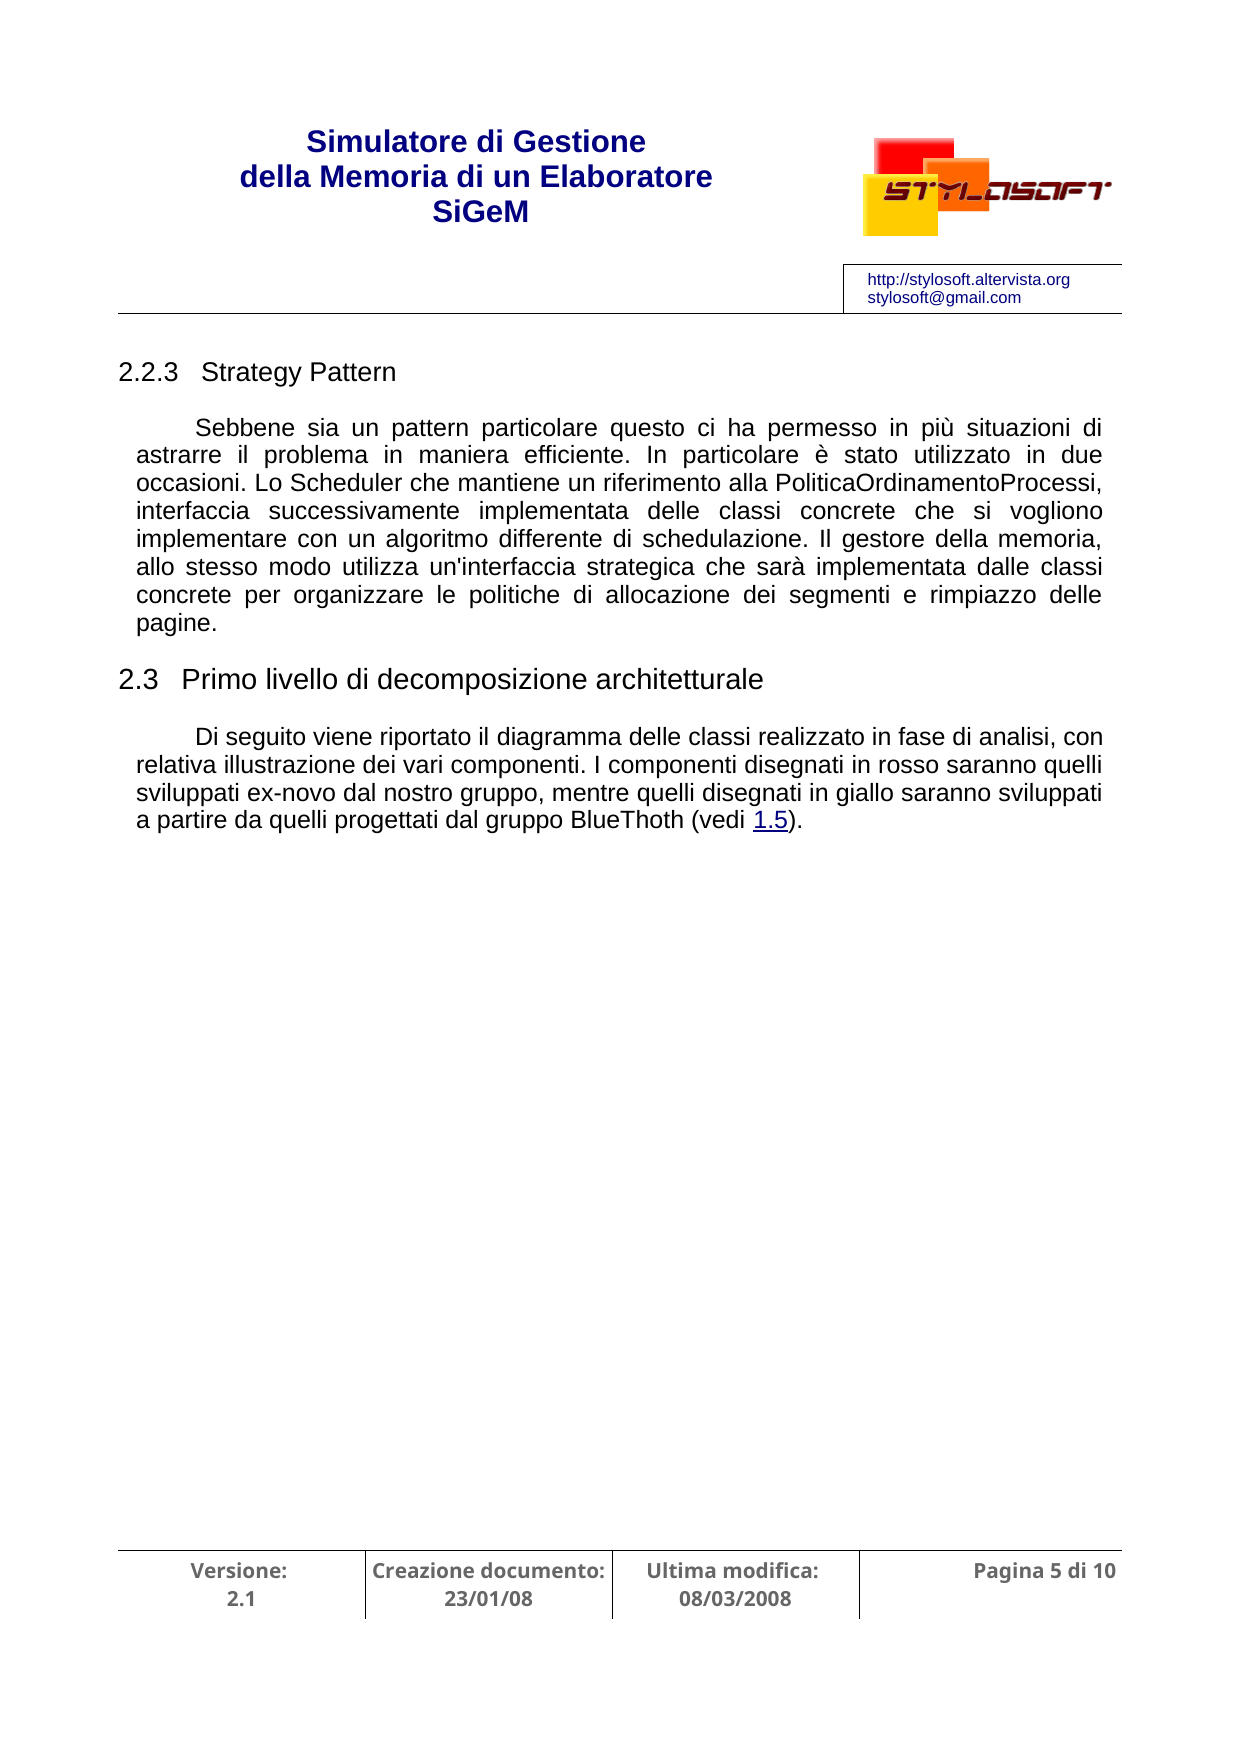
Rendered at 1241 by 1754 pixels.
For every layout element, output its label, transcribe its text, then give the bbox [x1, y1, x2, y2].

subtitle Primo livello di decomposizione architetturale [118, 663, 1122, 696]
picture [848, 123, 1117, 247]
text Di seguito viene riportato il diagramma delle classi realizzato in fase di analisi, con relativa illustrazione dei vari componenti. I componenti disegnati in rosso saranno quelli sviluppati ex-novo dal nostro gruppo, mentre quelli disegnati in giallo saranno sviluppati a partire da quelli progettati dal gruppo BlueThoth (vedi 1.5). [136, 722, 1104, 834]
subtitle Strategy Pattern [118, 357, 1122, 387]
text Sebbene sia un pattern particolare questo ci ha permesso in più situazioni di astrarre il problema in maniera efficiente. In particolare è stato utilizzato in due occasioni. Lo Scheduler che mantiene un riferimento alla PoliticaOrdinamentoProcessi, interfaccia successivamente implementata delle classi concrete che si vogliono implementare con un algoritmo differente di schedulazione. Il gestore della memoria, allo stesso modo utilizza un'interfaccia strategica che sarà implementata dalle classi concrete per organizzare le politiche di allocazione dei segmenti e rimpiazzo delle pagine. [136, 413, 1104, 637]
